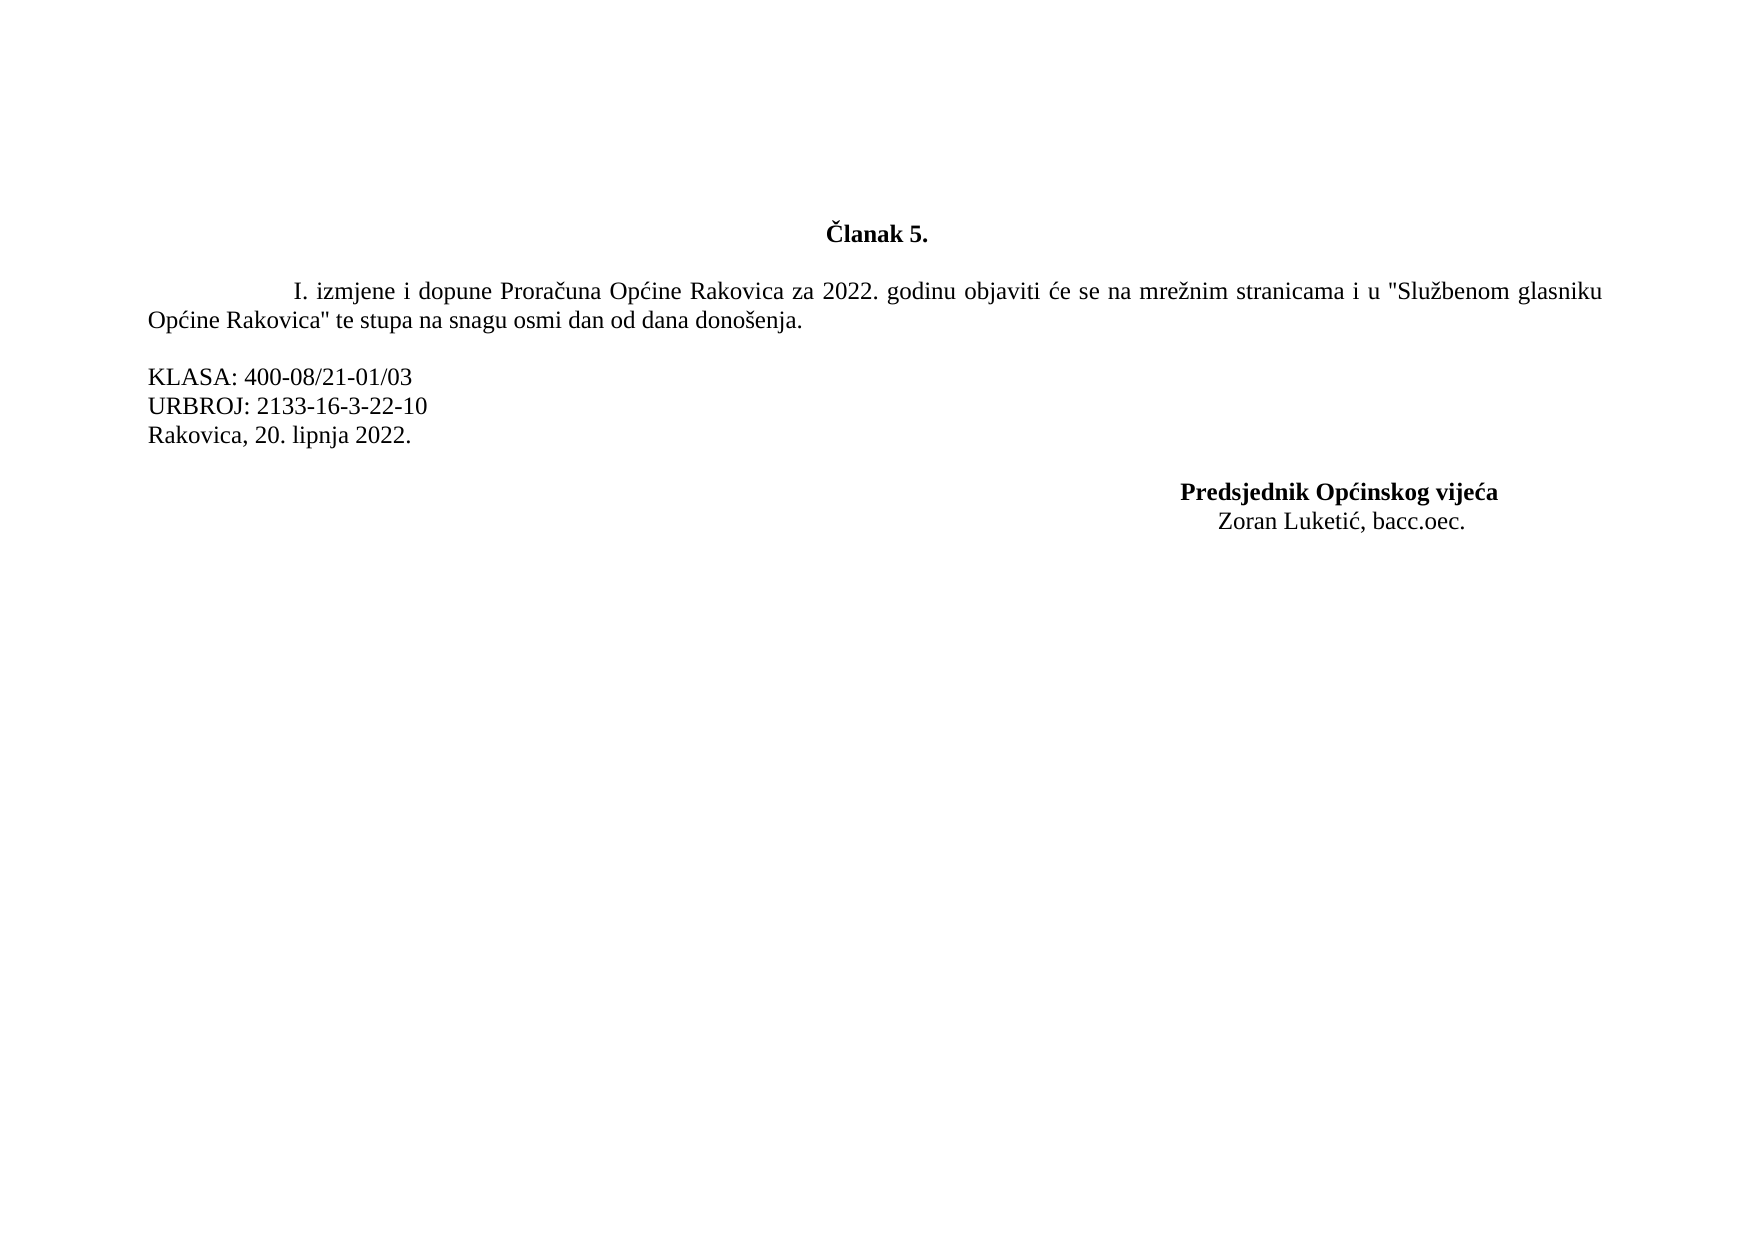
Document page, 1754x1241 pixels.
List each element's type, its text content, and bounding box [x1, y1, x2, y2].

text KLASA: 400-08/21-01/03 [148, 362, 1606, 391]
text URBROJ: 2133-16-3-22-10 [148, 391, 1606, 420]
text Rakovica, 20. lipnja 2022. [148, 420, 1606, 449]
text Članak 5. [148, 219, 1606, 247]
text Predsjednik Općinskog vijeća [148, 477, 1606, 506]
text Zoran Luketić, bacc.oec. [148, 506, 1606, 535]
text I. izmjene i dopune Proračuna Općine Rakovica za 2022. godinu objaviti će se na mrežnim stranicama i u ''Službenom glasniku Općine Rakovica'' te stupa na snagu osmi dan od dana donošenja. [148, 276, 1606, 334]
